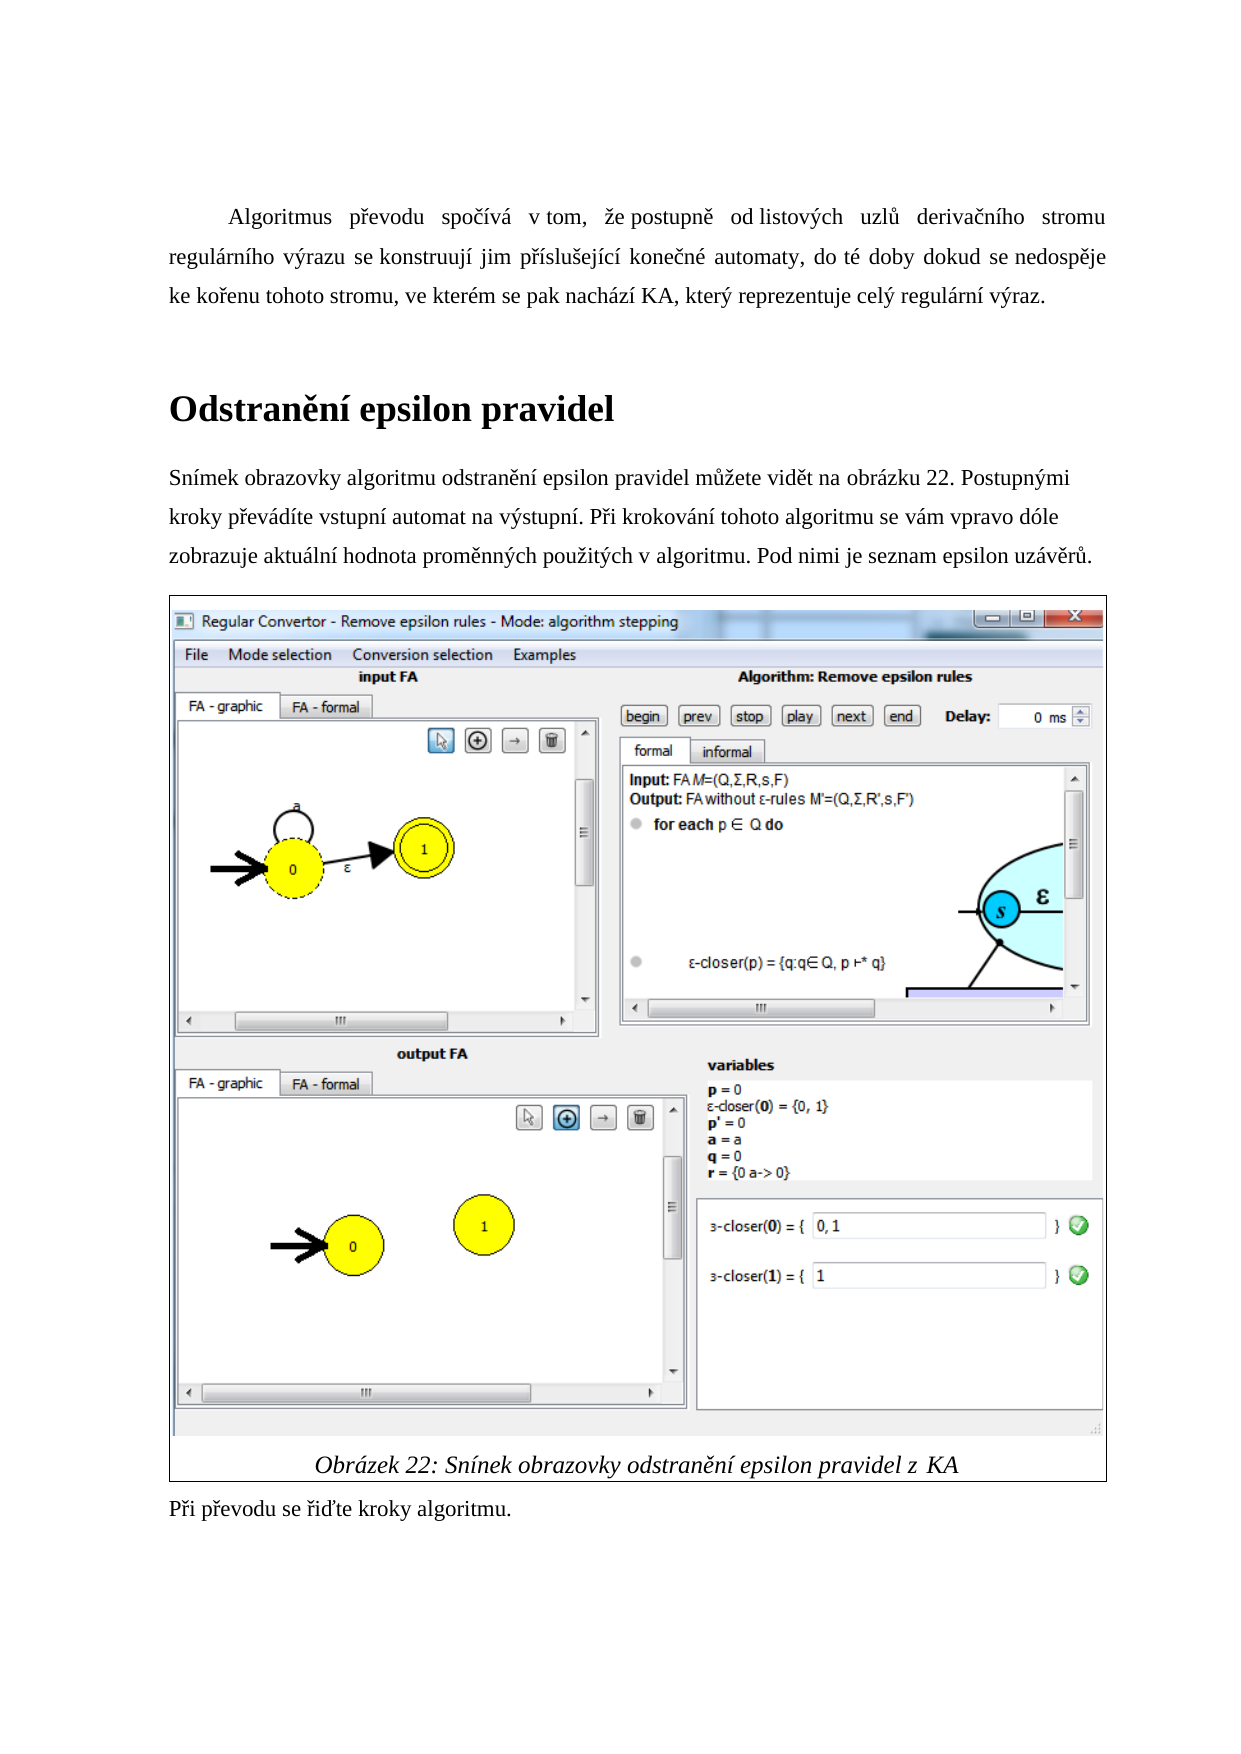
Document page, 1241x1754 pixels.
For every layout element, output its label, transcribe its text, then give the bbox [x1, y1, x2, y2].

text Obrázek 22: Snínek obrazovky odstranění epsilon pravidel z KA [172, 1436, 1103, 1478]
text Snímek obrazovky algoritmu odstranění epsilon pravidel můžete vidět na obrázku 22. Postupnými kroky převádíte vstupní automat na výstupní. Při krokování tohoto algoritmu se vám vpravo dóle zobrazuje aktuální hodnota proměnných použitých v algoritmu. Pod nimi je seznam epsilon uzávěrů. [169, 463, 1106, 569]
text Algoritmus převodu spočívá v tom, že postupně od listových uzlů derivačního stromu regulárního výrazu se konstruují jim příslušející konečné automaty, do té doby dokud se nedospěje ke kořenu tohoto stromu, ve kterém se pak nachází KA, který reprezentuje celý regulární výraz. [169, 203, 1106, 309]
text [170, 596, 1106, 1481]
picture [171, 610, 1104, 1436]
subtitle Odstranění epsilon pravidel [169, 386, 1106, 429]
text Při převodu se řiďte kroky algoritmu. [169, 1482, 1106, 1521]
